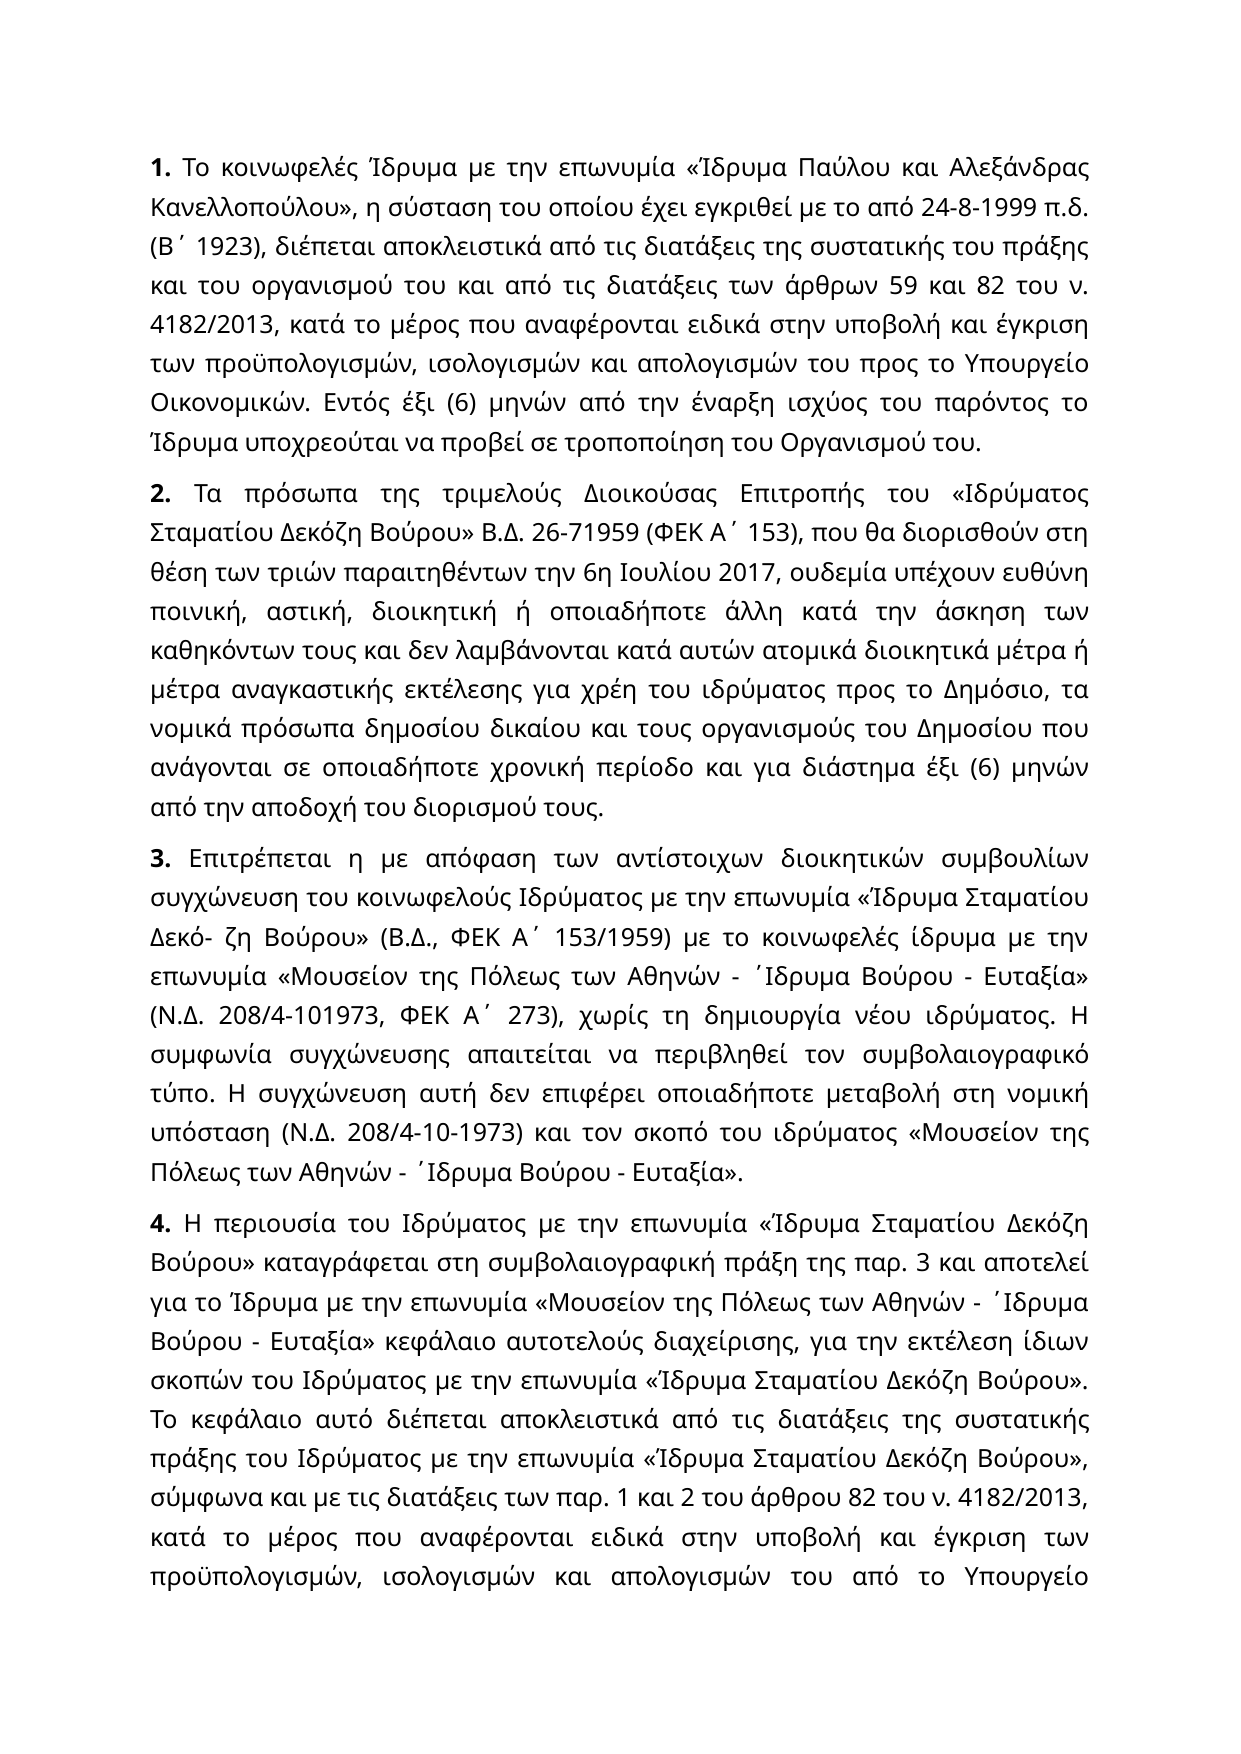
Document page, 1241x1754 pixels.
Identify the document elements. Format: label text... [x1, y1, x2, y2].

text 2. Τα πρόσωπα της τριμελούς Διοικούσας Επιτροπής του «Ιδρύματος Σταματίου Δεκόζη Βούρου» Β.Δ. 26-71959 (ΦΕΚ Α΄ 153), που θα διορισθούν στη θέση των τριών παραιτηθέντων την 6η Ιουλίου 2017, ουδεμία υπέχουν ευθύνη ποινική, αστική, διοικητική ή οποιαδήποτε άλλη κατά την άσκηση των καθηκόντων τους και δεν λαμβάνονται κατά αυτών ατομικά διοικητικά μέτρα ή μέτρα αναγκαστικής εκτέλεσης για χρέη του ιδρύματος προς το Δημόσιο, τα νομικά πρόσωπα δημοσίου δικαίου και τους οργανισμούς του Δημοσίου που ανάγονται σε οποιαδήποτε χρονική περίοδο και για διάστημα έξι (6) μηνών από την αποδοχή του διορισμού τους. [150, 476, 1090, 823]
text 3. Επιτρέπεται η με απόφαση των αντίστοιχων διοικητικών συμβουλίων συγχώνευση του κοινωφελούς Ιδρύματος με την επωνυμία «Ίδρυμα Σταματίου Δεκό- ζη Βούρου» (Β.Δ., ΦΕΚ Α΄ 153/1959) με το κοινωφελές ίδρυμα με την επωνυμία «Μουσείον της Πόλεως των Αθηνών - ΄Ιδρυμα Βούρου - Ευταξία» (Ν.Δ. 208/4-101973, ΦΕΚ Α΄ 273), χωρίς τη δημιουργία νέου ιδρύματος. Η συμφωνία συγχώνευσης απαιτείται να περιβληθεί τον συμβολαιογραφικό τύπο. Η συγχώνευση αυτή δεν επιφέρει οποιαδήποτε μεταβολή στη νομική υπόσταση (Ν.Δ. 208/4-10-1973) και τον σκοπό του ιδρύματος «Μουσείον της Πόλεως των Αθηνών - ΄Ιδρυμα Βούρου - Ευταξία». [150, 841, 1090, 1188]
text 4. Η περιουσία του Ιδρύματος με την επωνυμία «Ίδρυμα Σταματίου Δεκόζη Βούρου» καταγράφεται στη συμβολαιογραφική πράξη της παρ. 3 και αποτελεί για το Ίδρυμα με την επωνυμία «Μουσείον της Πόλεως των Αθηνών - ΄Ιδρυμα Βούρου - Ευταξία» κεφάλαιο αυτοτελούς διαχείρισης, για την εκτέλεση ίδιων σκοπών του Ιδρύματος με την επωνυμία «Ίδρυμα Σταματίου Δεκόζη Βούρου». Το κεφάλαιο αυτό διέπεται αποκλειστικά από τις διατάξεις της συστατικής πράξης του Ιδρύματος με την επωνυμία «Ίδρυμα Σταματίου Δεκόζη Βούρου», σύμφωνα και με τις διατάξεις των παρ. 1 και 2 του άρθρου 82 του ν. 4182/2013, κατά το μέρος που αναφέρονται ειδικά στην υποβολή και έγκριση των προϋπολογισμών, ισολογισμών και απολογισμών του από το Υπουργείο [150, 1206, 1090, 1592]
text 1. Το κοινωφελές Ίδρυμα με την επωνυμία «Ίδρυμα Παύλου και Αλεξάνδρας Κανελλοπούλου», η σύσταση του οποίου έχει εγκριθεί με το από 24-8-1999 π.δ. (Β΄ 1923), διέπεται αποκλειστικά από τις διατάξεις της συστατικής του πράξης και του οργανισμού του και από τις διατάξεις των άρθρων 59 και 82 του ν. 4182/2013, κατά το μέρος που αναφέρονται ειδικά στην υποβολή και έγκριση των προϋπολογισμών, ισολογισμών και απολογισμών του προς το Υπουργείο Οικονομικών. Εντός έξι (6) μηνών από την έναρξη ισχύος του παρόντος το Ίδρυμα υποχρεούται να προβεί σε τροποποίηση του Οργανισμού του. [150, 150, 1090, 458]
